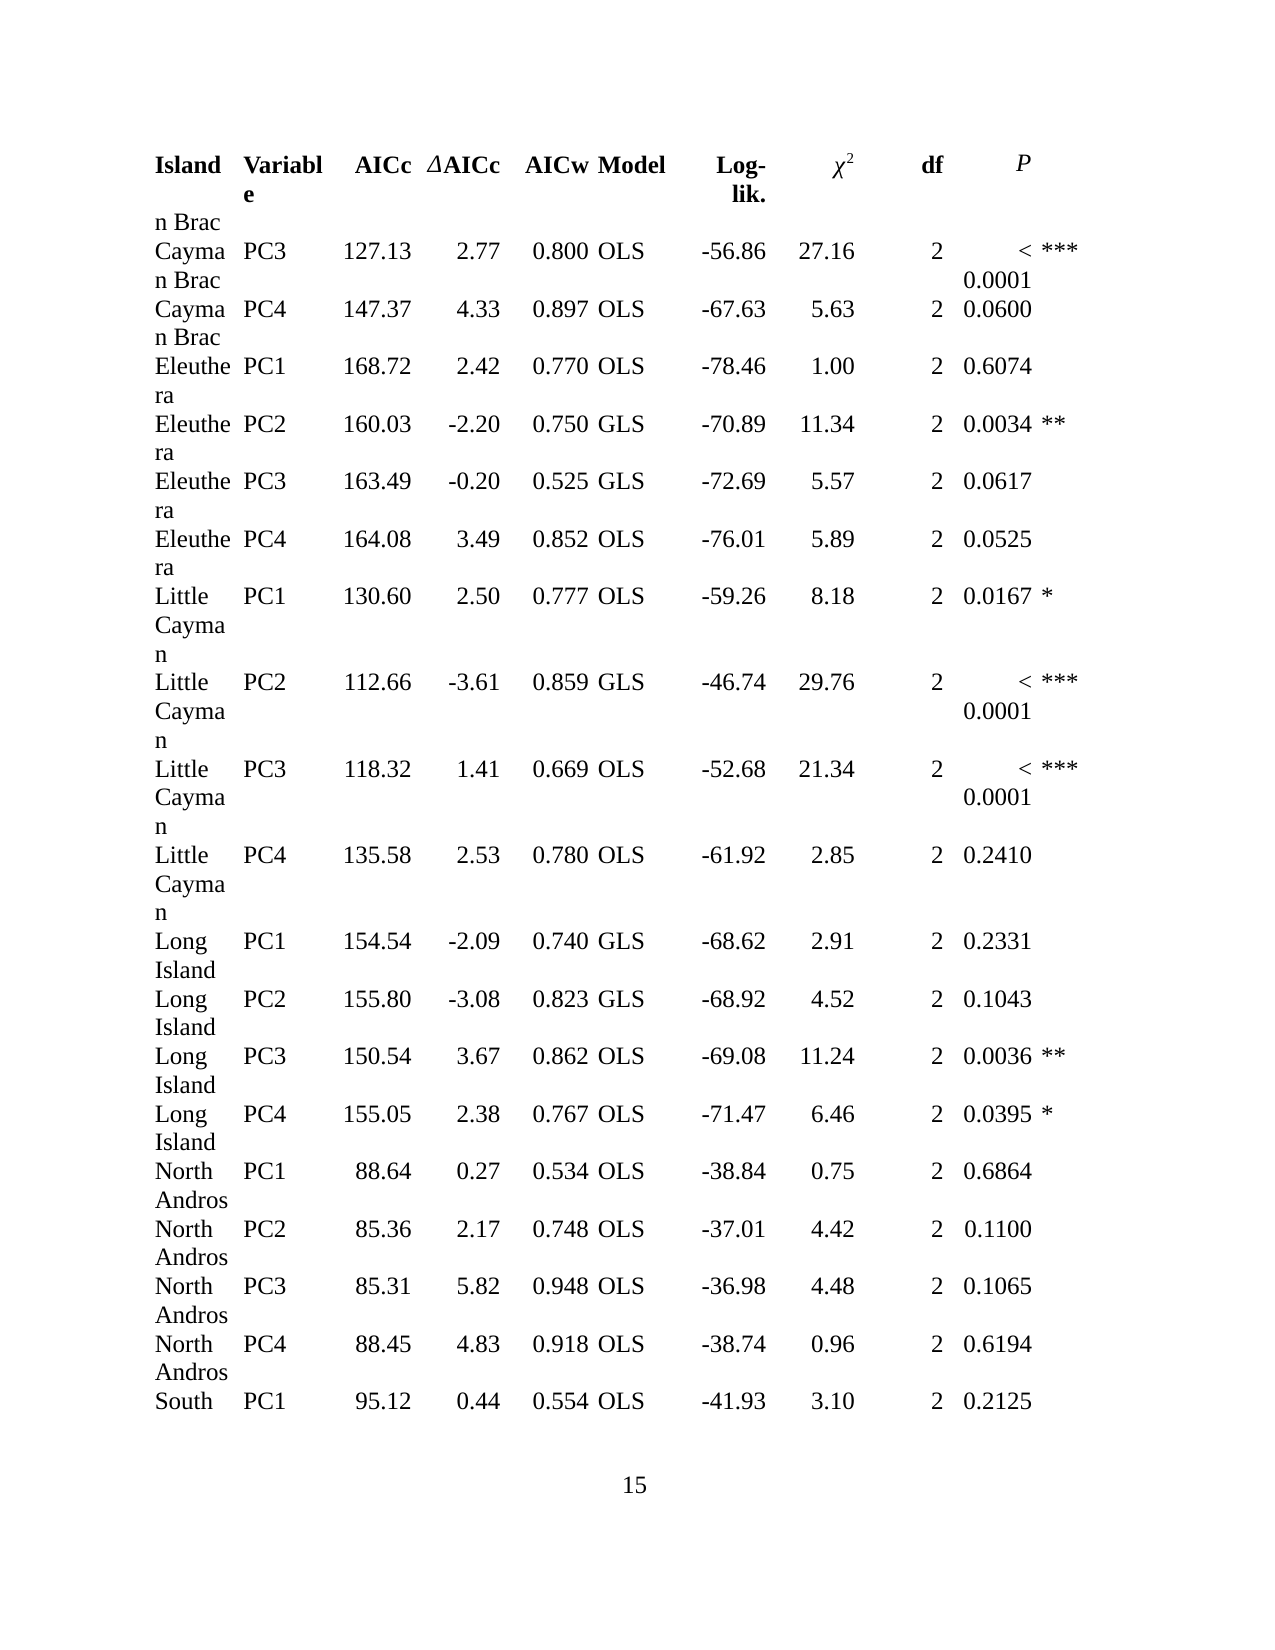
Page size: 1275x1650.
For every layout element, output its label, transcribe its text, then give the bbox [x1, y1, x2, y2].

table_cell 0.897 [505, 294, 593, 351]
table_cell [1036, 351, 1125, 409]
table_cell OLS [593, 581, 682, 667]
table_header [1036, 150, 1125, 207]
table_cell 2 [859, 1099, 948, 1156]
table_cell 0.44 [416, 1386, 504, 1415]
table_header [770, 150, 859, 207]
table_cell 135.58 [327, 840, 416, 926]
table_cell 21.34 [770, 754, 859, 840]
table_cell 127.13 [327, 236, 416, 294]
table_cell 160.03 [327, 409, 416, 466]
table_cell 6.46 [770, 1099, 859, 1156]
table_cell 3.49 [416, 524, 504, 581]
table_cell n Brac [150, 208, 238, 236]
table_header AICc [327, 150, 416, 207]
table_cell 0.27 [416, 1156, 504, 1214]
table_cell 2.38 [416, 1099, 504, 1156]
table_cell GLS [593, 926, 682, 984]
table_cell 0.6194 [948, 1329, 1036, 1386]
table_header AICc [416, 150, 504, 207]
table_cell < 0.0001 [948, 668, 1036, 754]
table_cell [416, 208, 504, 236]
table_cell 2 [859, 294, 948, 351]
table_cell [327, 208, 416, 236]
table_cell 0.0525 [948, 524, 1036, 581]
table_cell 5.89 [770, 524, 859, 581]
table_cell 2 [859, 840, 948, 926]
table_cell * [1036, 1099, 1125, 1156]
table_cell 0.823 [505, 984, 593, 1041]
table_cell PC1 [239, 1386, 327, 1415]
table_cell 0.1065 [948, 1271, 1036, 1329]
table_cell 154.54 [327, 926, 416, 984]
table_cell -2.09 [416, 926, 504, 984]
table_cell OLS [593, 351, 682, 409]
table_cell 164.08 [327, 524, 416, 581]
table_header df [859, 150, 948, 207]
table_cell 0.0600 [948, 294, 1036, 351]
table_cell OLS [593, 1214, 682, 1271]
table_cell -3.61 [416, 668, 504, 754]
table_cell PC1 [239, 926, 327, 984]
table_cell 27.16 [770, 236, 859, 294]
table_cell PC3 [239, 1271, 327, 1329]
table_cell -78.46 [682, 351, 770, 409]
table_cell Eleuthera [150, 466, 238, 524]
table_cell PC4 [239, 1099, 327, 1156]
table_cell 2 [859, 1386, 948, 1415]
table_cell ** [1036, 409, 1125, 466]
table_cell PC4 [239, 294, 327, 351]
table_cell 0.669 [505, 754, 593, 840]
table_cell OLS [593, 1099, 682, 1156]
table_cell 0.800 [505, 236, 593, 294]
table_cell North Andros [150, 1329, 238, 1386]
table_cell -70.89 [682, 409, 770, 466]
table_cell Long Island [150, 984, 238, 1041]
table_cell Little Cayman [150, 840, 238, 926]
table_cell 2 [859, 668, 948, 754]
table_cell -41.93 [682, 1386, 770, 1415]
table_cell 2 [859, 351, 948, 409]
table_header Log-lik. [682, 150, 770, 207]
table_cell -76.01 [682, 524, 770, 581]
table_cell 0.770 [505, 351, 593, 409]
table_cell OLS [593, 1329, 682, 1386]
table_cell GLS [593, 409, 682, 466]
table_header Variable [239, 150, 327, 207]
table_cell 2 [859, 1041, 948, 1099]
table_cell OLS [593, 1041, 682, 1099]
table_cell [1036, 466, 1125, 524]
table_cell Little Cayman [150, 581, 238, 667]
table_cell PC2 [239, 1214, 327, 1271]
table_cell -59.26 [682, 581, 770, 667]
table_cell 4.52 [770, 984, 859, 1041]
table_cell OLS [593, 1156, 682, 1214]
table_header [948, 150, 1036, 207]
table_cell 4.83 [416, 1329, 504, 1386]
table_cell 2.85 [770, 840, 859, 926]
table_cell -68.62 [682, 926, 770, 984]
table_cell 2 [859, 409, 948, 466]
table_cell 11.34 [770, 409, 859, 466]
table_cell PC2 [239, 668, 327, 754]
table_cell 0.75 [770, 1156, 859, 1214]
table_cell 112.66 [327, 668, 416, 754]
table_cell PC3 [239, 236, 327, 294]
table_cell North Andros [150, 1156, 238, 1214]
table_cell 1.00 [770, 351, 859, 409]
table_cell OLS [593, 1271, 682, 1329]
table_cell [1036, 984, 1125, 1041]
table_cell 0.1043 [948, 984, 1036, 1041]
table_cell 2 [859, 1214, 948, 1271]
table_cell [1036, 1214, 1125, 1271]
table_cell [1036, 1386, 1125, 1415]
table_cell [239, 208, 327, 236]
table_cell PC3 [239, 754, 327, 840]
table_cell 130.60 [327, 581, 416, 667]
table_cell OLS [593, 524, 682, 581]
table_cell 0.534 [505, 1156, 593, 1214]
table_cell 0.0617 [948, 466, 1036, 524]
table_cell -56.86 [682, 236, 770, 294]
table_cell -38.84 [682, 1156, 770, 1214]
table_cell 2.91 [770, 926, 859, 984]
table_cell 0.2125 [948, 1386, 1036, 1415]
table_cell 0.0034 [948, 409, 1036, 466]
table_cell [1036, 1271, 1125, 1329]
table_cell 8.18 [770, 581, 859, 667]
table_cell 1.41 [416, 754, 504, 840]
table_cell -3.08 [416, 984, 504, 1041]
table_cell Little Cayman [150, 754, 238, 840]
table_cell PC1 [239, 581, 327, 667]
table_cell South [150, 1386, 238, 1415]
table_cell PC3 [239, 1041, 327, 1099]
table_cell OLS [593, 754, 682, 840]
table_cell -36.98 [682, 1271, 770, 1329]
table_cell -72.69 [682, 466, 770, 524]
table_cell 150.54 [327, 1041, 416, 1099]
table_cell 2 [859, 466, 948, 524]
table_cell 0.6074 [948, 351, 1036, 409]
table_cell -0.20 [416, 466, 504, 524]
table_cell 163.49 [327, 466, 416, 524]
table_cell 0.852 [505, 524, 593, 581]
table_cell Eleuthera [150, 351, 238, 409]
table_cell 3.10 [770, 1386, 859, 1415]
table_cell [770, 208, 859, 236]
table_cell PC1 [239, 351, 327, 409]
table_cell -38.74 [682, 1329, 770, 1386]
table_cell 0.777 [505, 581, 593, 667]
table_cell ** [1036, 1041, 1125, 1099]
table_cell 2 [859, 524, 948, 581]
table_cell GLS [593, 668, 682, 754]
table_cell -69.08 [682, 1041, 770, 1099]
table_cell OLS [593, 294, 682, 351]
table_cell 2.50 [416, 581, 504, 667]
table_cell 0.862 [505, 1041, 593, 1099]
table_cell OLS [593, 236, 682, 294]
table_cell [1036, 208, 1125, 236]
table_cell 2 [859, 581, 948, 667]
table_cell GLS [593, 984, 682, 1041]
table_cell -61.92 [682, 840, 770, 926]
table_cell Long Island [150, 926, 238, 984]
table_cell 2 [859, 1156, 948, 1214]
table_cell < 0.0001 [948, 754, 1036, 840]
table_cell [1036, 840, 1125, 926]
table_cell Eleuthera [150, 409, 238, 466]
table_cell PC4 [239, 524, 327, 581]
table_cell [859, 208, 948, 236]
table_cell 2 [859, 926, 948, 984]
table_cell OLS [593, 1386, 682, 1415]
table_cell 5.57 [770, 466, 859, 524]
table_cell [593, 208, 682, 236]
table_cell [1036, 926, 1125, 984]
table_cell 0.0036 [948, 1041, 1036, 1099]
table_cell 155.05 [327, 1099, 416, 1156]
table_cell < 0.0001 [948, 236, 1036, 294]
table_cell *** [1036, 668, 1125, 754]
table_cell -71.47 [682, 1099, 770, 1156]
table_cell PC3 [239, 466, 327, 524]
table_cell 4.33 [416, 294, 504, 351]
table_cell 0.554 [505, 1386, 593, 1415]
table_cell 11.24 [770, 1041, 859, 1099]
table_header AICw [505, 150, 593, 207]
table_cell 0.0167 [948, 581, 1036, 667]
table_cell Cayman Brac [150, 294, 238, 351]
table_cell 0.0395 [948, 1099, 1036, 1156]
table_cell GLS [593, 466, 682, 524]
table_cell 0.750 [505, 409, 593, 466]
table_cell 2 [859, 236, 948, 294]
table_cell 0.767 [505, 1099, 593, 1156]
table_cell [1036, 1329, 1125, 1386]
table_cell [1036, 294, 1125, 351]
table_cell 0.780 [505, 840, 593, 926]
table_cell [682, 208, 770, 236]
table_cell PC4 [239, 1329, 327, 1386]
table_cell 0.748 [505, 1214, 593, 1271]
table_cell -46.74 [682, 668, 770, 754]
table_cell 147.37 [327, 294, 416, 351]
table_cell 168.72 [327, 351, 416, 409]
table_cell 2 [859, 1271, 948, 1329]
table_cell North Andros [150, 1271, 238, 1329]
table_cell PC2 [239, 409, 327, 466]
table_cell [1036, 524, 1125, 581]
table_cell 2.17 [416, 1214, 504, 1271]
table_cell 85.31 [327, 1271, 416, 1329]
table_cell Long Island [150, 1099, 238, 1156]
table_cell 2.53 [416, 840, 504, 926]
table_cell *** [1036, 754, 1125, 840]
table_cell OLS [593, 840, 682, 926]
table_cell [1036, 1156, 1125, 1214]
table_cell 0.948 [505, 1271, 593, 1329]
table_cell 0.6864 [948, 1156, 1036, 1214]
table_cell Long Island [150, 1041, 238, 1099]
table_cell 5.63 [770, 294, 859, 351]
table_cell 85.36 [327, 1214, 416, 1271]
table_cell 2 [859, 1329, 948, 1386]
table_cell -67.63 [682, 294, 770, 351]
table_cell [948, 208, 1036, 236]
table_cell Little Cayman [150, 668, 238, 754]
table_cell 2 [859, 754, 948, 840]
table_cell 0.2410 [948, 840, 1036, 926]
table_cell 0.1100 [948, 1214, 1036, 1271]
table_cell 0.2331 [948, 926, 1036, 984]
table_cell [505, 208, 593, 236]
table_cell PC4 [239, 840, 327, 926]
table_cell * [1036, 581, 1125, 667]
table_cell 0.740 [505, 926, 593, 984]
table_cell 155.80 [327, 984, 416, 1041]
table_cell PC1 [239, 1156, 327, 1214]
table_cell *** [1036, 236, 1125, 294]
table_cell 88.64 [327, 1156, 416, 1214]
table_cell 2 [859, 984, 948, 1041]
table_cell Cayman Brac [150, 236, 238, 294]
table_cell 2.42 [416, 351, 504, 409]
table_cell 3.67 [416, 1041, 504, 1099]
table_cell 4.48 [770, 1271, 859, 1329]
table_cell 4.42 [770, 1214, 859, 1271]
table_cell 0.96 [770, 1329, 859, 1386]
table_cell -37.01 [682, 1214, 770, 1271]
table_cell 118.32 [327, 754, 416, 840]
table_cell 88.45 [327, 1329, 416, 1386]
table_cell -2.20 [416, 409, 504, 466]
table_cell 95.12 [327, 1386, 416, 1415]
table_cell Eleuthera [150, 524, 238, 581]
table_cell PC2 [239, 984, 327, 1041]
table_cell 0.918 [505, 1329, 593, 1386]
table_header Island [150, 150, 238, 207]
table_cell 0.525 [505, 466, 593, 524]
table_cell 0.859 [505, 668, 593, 754]
table_cell -68.92 [682, 984, 770, 1041]
table_header Model [593, 150, 682, 207]
table_cell North Andros [150, 1214, 238, 1271]
table_cell 2.77 [416, 236, 504, 294]
table_cell 5.82 [416, 1271, 504, 1329]
table_cell 29.76 [770, 668, 859, 754]
table_cell -52.68 [682, 754, 770, 840]
